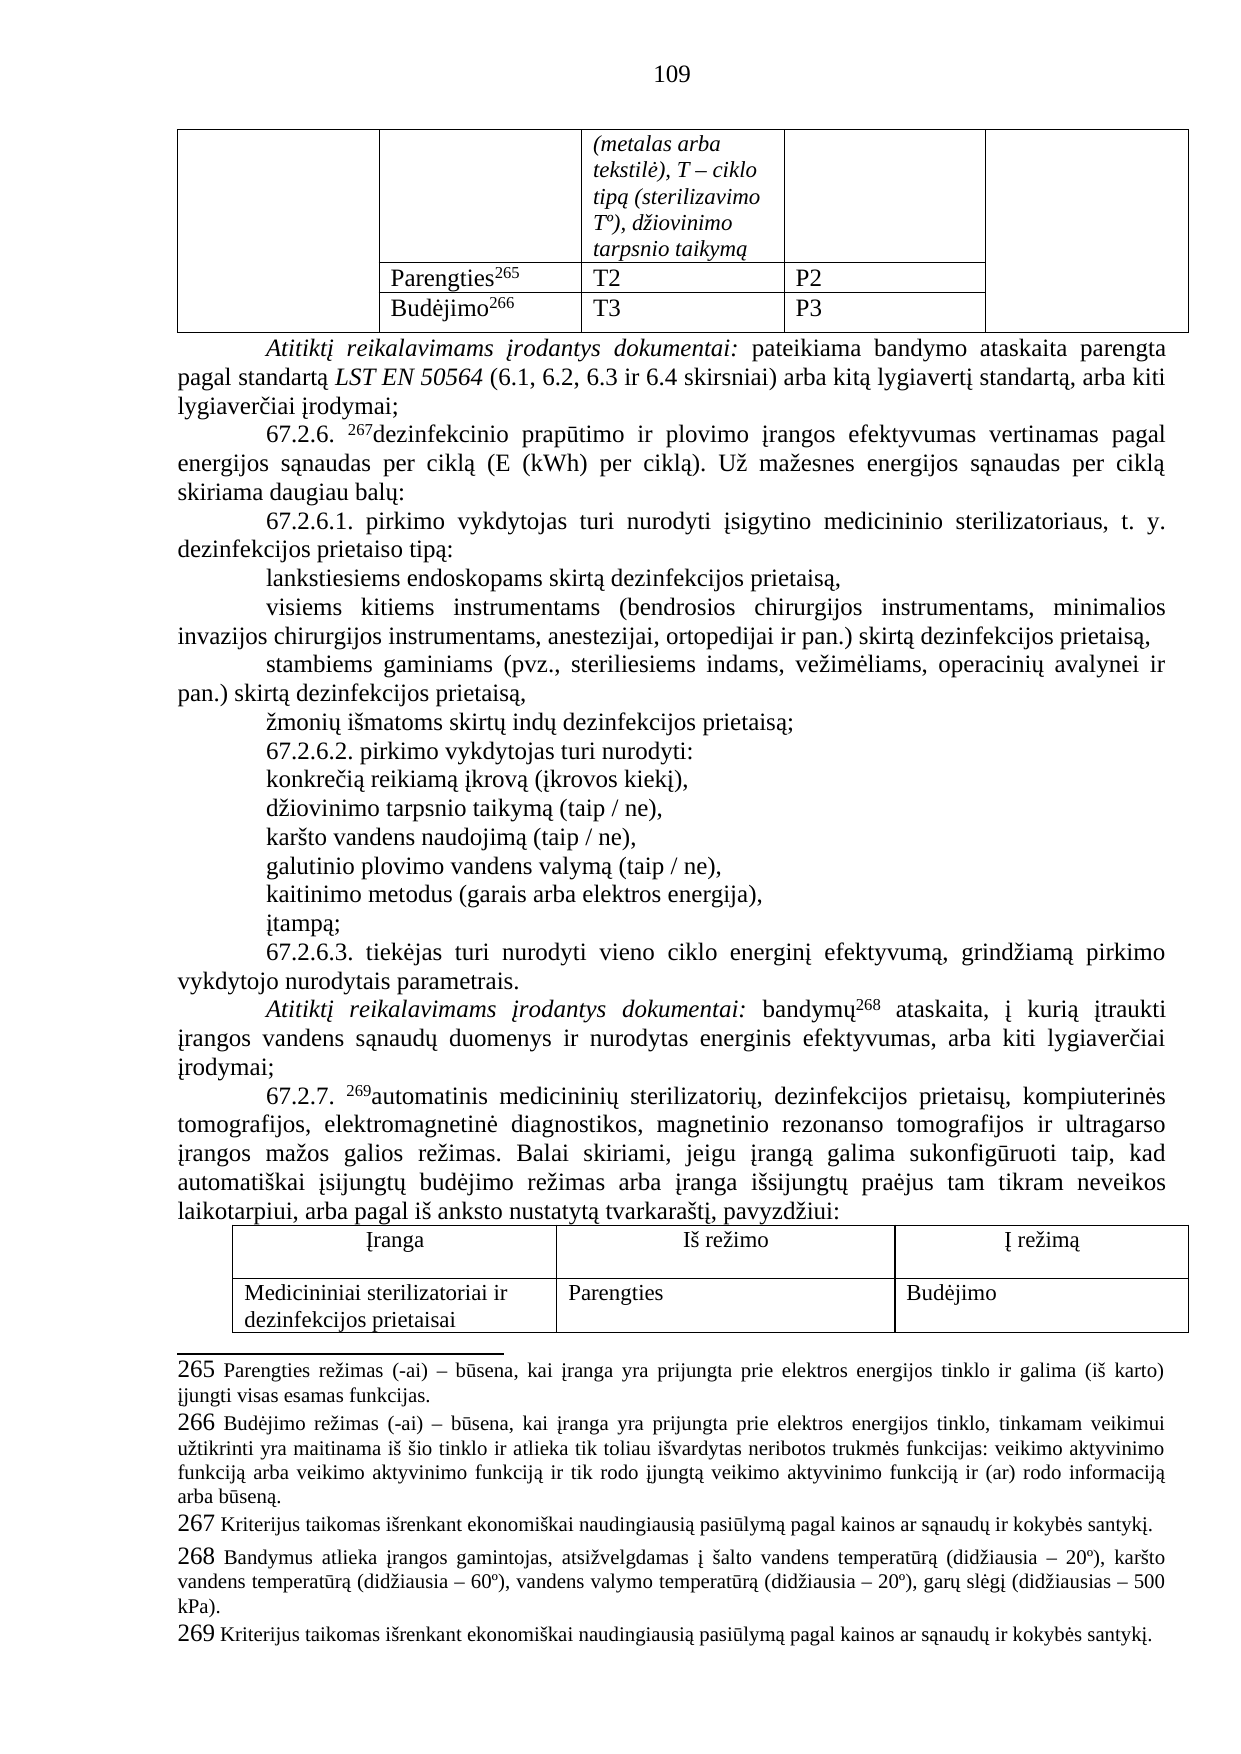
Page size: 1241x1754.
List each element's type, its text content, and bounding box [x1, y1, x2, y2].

table_cell (metalas arba tekstilė), T – ciklo tipą (sterilizavimo Tº), džiovinimo tarpsnio taikymą [582, 130, 784, 262]
table_header Įranga [233, 1226, 556, 1278]
table_cell P3 [785, 293, 985, 332]
table_cell T2 [582, 263, 784, 292]
text Kriterijus taikomas išrenkant ekonomiškai naudingiausią pasiūlymą pagal kainos ar sąnaudų ir kokybės santykį. [177, 1618, 1166, 1646]
text įtampą; [177, 908, 1166, 937]
text žmonių išmatoms skirtų indų dezinfekcijos prietaisą; [177, 707, 1166, 736]
text lankstiesiems endoskopams skirtą dezinfekcijos prietaisą, [177, 563, 1166, 592]
table_cell [785, 130, 985, 262]
table_cell [986, 130, 1188, 332]
table_cell Budėjimo [896, 1279, 1188, 1332]
table_cell [380, 130, 581, 262]
text 67.2.6.2. pirkimo vykdytojas turi nurodyti: [177, 736, 1166, 764]
text konkrečią reikiamą įkrovą (įkrovos kiekį), [177, 764, 1166, 793]
text 67.2.6.1. pirkimo vykdytojas turi nurodyti įsigytino medicininio sterilizatoriaus, t. y. dezinfekcijos prietaiso tipą: [177, 506, 1166, 563]
text 67.2.6.3. tiekėjas turi nurodyti vieno ciklo energinį efektyvumą, grindžiamą pirkimo vykdytojo nurodytais parametrais. [177, 937, 1166, 994]
text Bandymus atlieka įrangos gamintojas, atsižvelgdamas į šalto vandens temperatūrą (didžiausia – 20º), karšto vandens temperatūrą (didžiausia – 60º), vandens valymo temperatūrą (didžiausia – 20º), garų slėgį (didžiausias – 500 kPa). [177, 1541, 1166, 1618]
text visiems kitiems instrumentams (bendrosios chirurgijos instrumentams, minimalios invazijos chirurgijos instrumentams, anestezijai, ortopedijai ir pan.) skirtą dezinfekcijos prietaisą, [177, 592, 1166, 649]
table_header Į režimą [896, 1226, 1188, 1278]
text Atitiktį reikalavimams įrodantys dokumentai: bandymų ataskaita, į kurią įtraukti įrangos vandens sąnaudų duomenys ir nurodytas energinis efektyvumas, arba kiti lygiaverčiai įrodymai; [177, 994, 1166, 1081]
text stambiems gaminiams (pvz., steriliesiems indams, vežimėliams, operacinių avalynei ir pan.) skirtą dezinfekcijos prietaisą, [177, 649, 1166, 707]
text karšto vandens naudojimą (taip / ne), [177, 822, 1166, 851]
text džiovinimo tarpsnio taikymą (taip / ne), [177, 793, 1166, 822]
table_cell Budėjimo [380, 293, 581, 332]
table_cell T3 [582, 293, 784, 332]
text Atitiktį reikalavimams įrodantys dokumentai: pateikiama bandymo ataskaita parengta pagal standartą LST EN 50564 (6.1, 6.2, 6.3 ir 6.4 skirsniai) arba kitą lygiavertį standartą, arba kiti lygiaverčiai įrodymai; [177, 333, 1166, 419]
table_header Iš režimo [557, 1226, 894, 1278]
text 67.2.7. automatinis medicininių sterilizatorių, dezinfekcijos prietaisų, kompiuterinės tomografijos, elektromagnetinė diagnostikos, magnetinio rezonanso tomografijos ir ultragarso įrangos mažos galios režimas. Balai skiriami, jeigu įrangą galima sukonfigūruoti taip, kad automatiškai įsijungtų budėjimo režimas arba įranga išsijungtų praėjus tam tikram neveikos laikotarpiui, arba pagal iš anksto nustatytą tvarkaraštį, pavyzdžiui: [177, 1081, 1166, 1224]
text galutinio plovimo vandens valymą (taip / ne), [177, 851, 1166, 879]
table_cell Parengties [380, 263, 581, 292]
table_cell Parengties [557, 1279, 894, 1332]
table_cell P2 [785, 263, 985, 292]
text 67.2.6. dezinfekcinio prapūtimo ir plovimo įrangos efektyvumas vertinamas pagal energijos sąnaudas per ciklą (E (kWh) per ciklą). Už mažesnes energijos sąnaudas per ciklą skiriama daugiau balų: [177, 419, 1166, 506]
table_cell [178, 130, 379, 332]
table_cell Medicininiai sterilizatoriai ir dezinfekcijos prietaisai [233, 1279, 556, 1332]
text kaitinimo metodus (garais arba elektros energija), [177, 879, 1166, 908]
text Kriterijus taikomas išrenkant ekonomiškai naudingiausią pasiūlymą pagal kainos ar sąnaudų ir kokybės santykį. [177, 1508, 1166, 1536]
